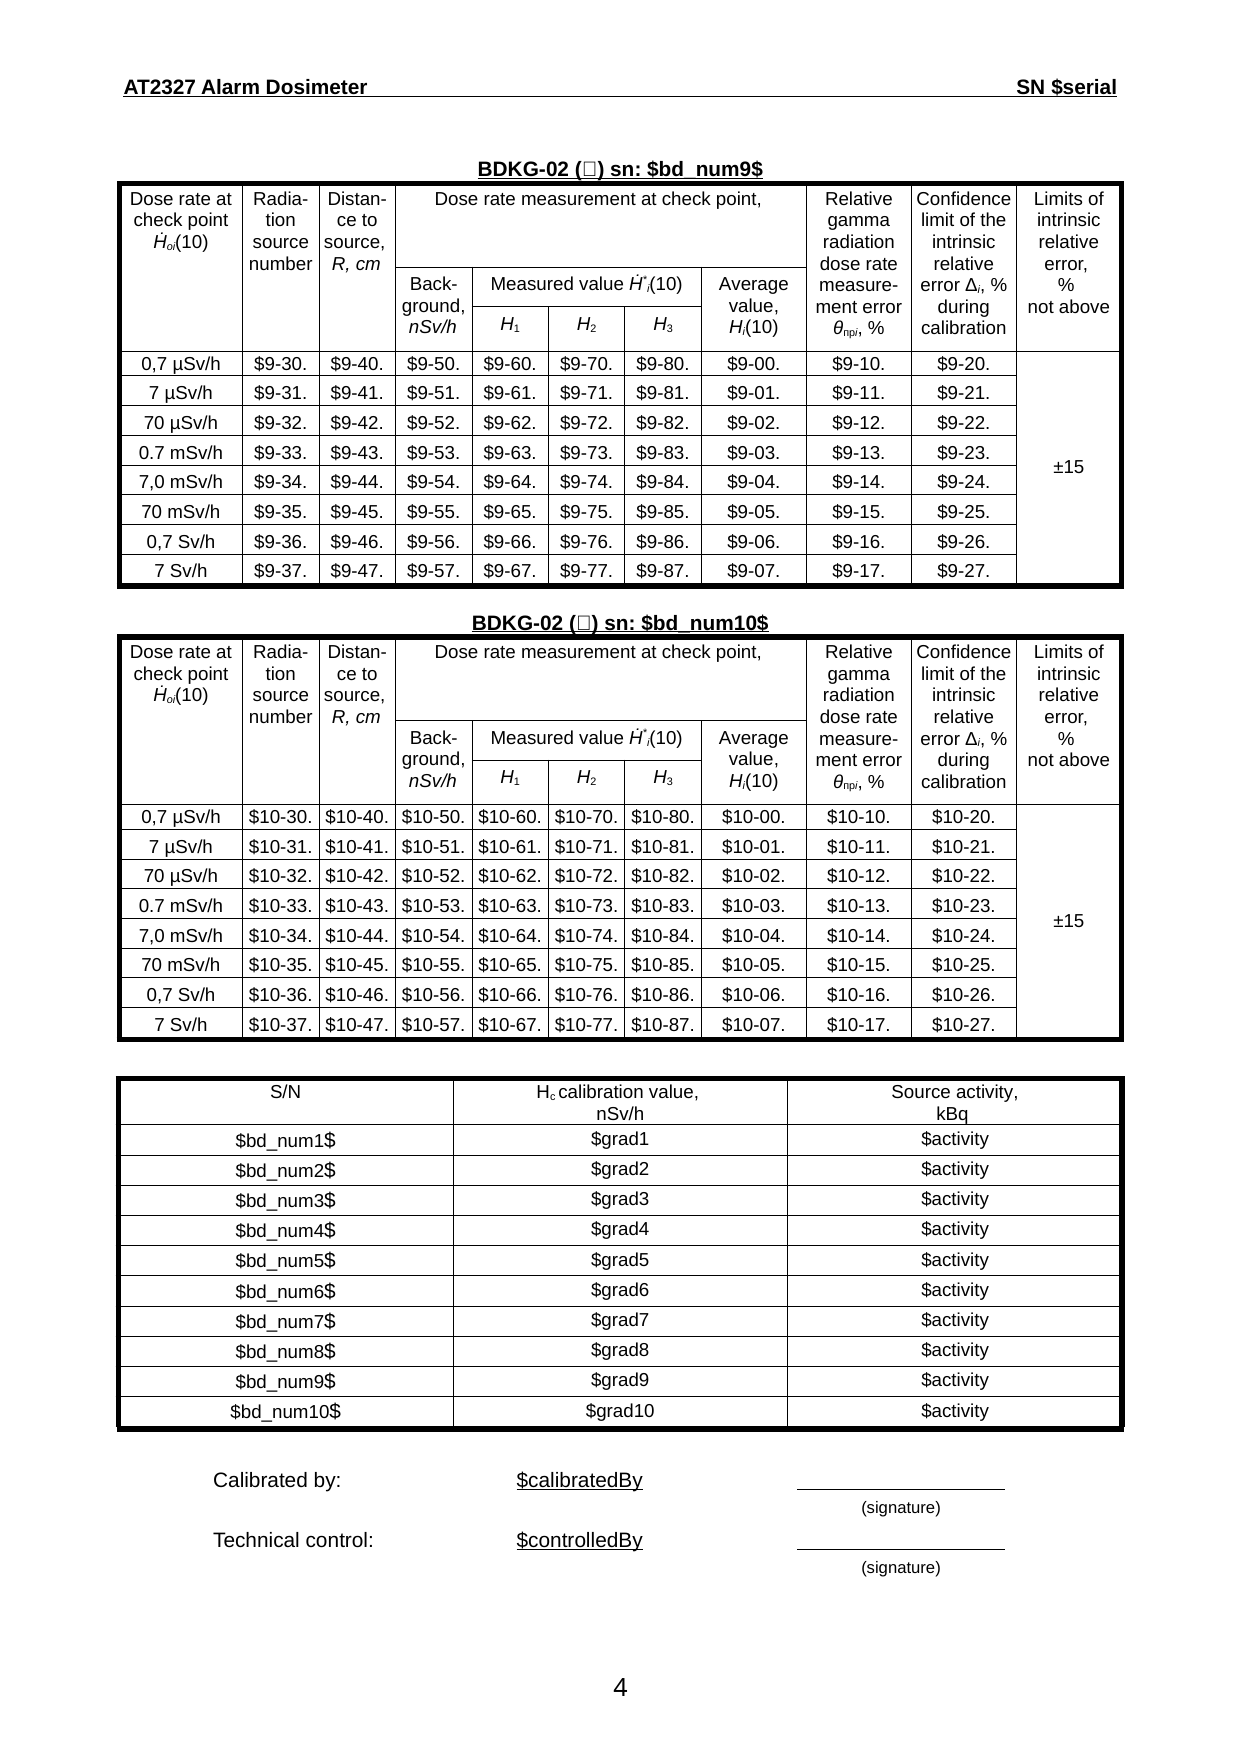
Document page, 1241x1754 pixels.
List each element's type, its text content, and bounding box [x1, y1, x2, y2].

table_cell [771, 1525, 1030, 1555]
table_cell $10-02. [702, 860, 806, 888]
table_cell Technical control: [210, 1525, 513, 1555]
table_cell $10-83. [625, 889, 701, 918]
table_cell $10-73. [549, 889, 624, 918]
table_cell $10-42. [320, 860, 395, 888]
table_cell $9-22. [912, 406, 1016, 435]
table_header $activity [788, 1186, 1119, 1215]
table_cell $9-87. [625, 555, 701, 583]
table_cell $9-01. [702, 376, 806, 405]
table_cell Back-ground, nSv/h [396, 721, 472, 804]
table_cell 0,7 Sv/h [122, 525, 242, 553]
table_cell Limits of intrinsic relative error, % not above [1017, 186, 1119, 351]
table_cell $10-32. [243, 860, 319, 888]
table_cell $10-12. [807, 860, 911, 888]
table_cell $9-55. [396, 495, 472, 524]
table_header $grad3 [454, 1186, 787, 1215]
table_cell $10-84. [625, 919, 701, 948]
table_cell $9-00. [702, 352, 806, 375]
table_cell $10-15. [807, 949, 911, 977]
table_header $bd_num6$ [121, 1276, 453, 1306]
table_cell $9-64. [473, 466, 548, 494]
table_cell H3 [625, 307, 701, 351]
table_cell $9-72. [549, 406, 624, 435]
table_header $bd_num8$ [121, 1337, 453, 1366]
table_cell $10-41. [320, 830, 395, 858]
table_cell 0,7 µSv/h [122, 805, 242, 829]
table_header $activity [788, 1246, 1119, 1275]
table_header $activity [788, 1125, 1119, 1154]
table_cell $10-75. [549, 949, 624, 977]
table_cell $9-27. [912, 555, 1016, 583]
table_cell $9-42. [320, 406, 395, 435]
table_cell $10-81. [625, 830, 701, 858]
table_cell Measured value Ḣ*i(10) [473, 268, 701, 306]
table_cell $9-84. [625, 466, 701, 494]
table_cell $9-76. [549, 525, 624, 553]
table_cell $9-31. [243, 376, 319, 405]
table_cell Dose rate at check point Ḣoi(10) [122, 186, 242, 351]
table_cell 0.7 mSv/h [122, 436, 242, 464]
table_header $grad4 [454, 1216, 787, 1245]
table_header [117, 1432, 1123, 1465]
table_cell $10-14. [807, 919, 911, 948]
table_cell $10-66. [473, 978, 548, 1007]
table_cell $9-74. [549, 466, 624, 494]
table_header $bd_num5$ [121, 1246, 453, 1275]
table_cell $10-63. [473, 889, 548, 918]
table_header $bd_num10$ [121, 1397, 453, 1426]
table_cell $10-21. [912, 830, 1016, 858]
table_cell Average value, Hi(10) [702, 721, 806, 804]
table_cell $10-60. [473, 805, 548, 829]
table_cell $9-82. [625, 406, 701, 435]
table_cell $9-65. [473, 495, 548, 524]
table_cell $10-54. [396, 919, 472, 948]
table_cell $10-64. [473, 919, 548, 948]
table_cell $9-44. [320, 466, 395, 494]
table_header S/N [121, 1081, 453, 1124]
table_cell $10-40. [320, 805, 395, 829]
table_cell [514, 1555, 771, 1585]
table_cell Radia-tion source number [243, 186, 319, 351]
table_header $grad1 [454, 1125, 787, 1154]
table_cell Distan-ce to source, R, сm [320, 186, 395, 351]
table_cell $10-17. [807, 1008, 911, 1037]
table_cell $9-07. [702, 555, 806, 583]
table_header $grad8 [454, 1337, 787, 1366]
table_cell $10-57. [396, 1008, 472, 1037]
table_cell $9-83. [625, 436, 701, 464]
table_cell $10-06. [702, 978, 806, 1007]
table_cell $10-25. [912, 949, 1016, 977]
table_cell $9-15. [807, 495, 911, 524]
table_cell $10-77. [549, 1008, 624, 1037]
table_cell $10-70. [549, 805, 624, 829]
table_cell $10-20. [912, 805, 1016, 829]
table_header $grad7 [454, 1307, 787, 1336]
table_cell $9-11. [807, 376, 911, 405]
table_cell $10-72. [549, 860, 624, 888]
table_cell $10-44. [320, 919, 395, 948]
table_cell $10-13. [807, 889, 911, 918]
table_cell $9-62. [473, 406, 548, 435]
table_cell $9-80. [625, 352, 701, 375]
table_cell $10-86. [625, 978, 701, 1007]
table_header $bd_num1$ [121, 1125, 453, 1154]
table_header $activity [788, 1156, 1119, 1185]
table_cell $10-55. [396, 949, 472, 977]
table_cell $9-52. [396, 406, 472, 435]
table_header BDKG-02 () sn: $bd_num10$ [119, 589, 1121, 634]
table_cell 0.7 mSv/h [122, 889, 242, 918]
table_cell $9-53. [396, 436, 472, 464]
table_header $activity [788, 1276, 1119, 1306]
table_cell 7 Sv/h [122, 555, 242, 583]
table_cell $10-22. [912, 860, 1016, 888]
table_cell Confidence limit of the intrinsic relative error Δi, % during calibration [912, 186, 1016, 351]
table_cell $10-53. [396, 889, 472, 918]
table_cell $10-45. [320, 949, 395, 977]
table_header Source activity, kBq [788, 1081, 1119, 1124]
table_cell $9-24. [912, 466, 1016, 494]
table_cell $9-06. [702, 525, 806, 553]
table_cell $9-36. [243, 525, 319, 553]
table_cell $9-43. [320, 436, 395, 464]
table_cell $10-05. [702, 949, 806, 977]
table_cell $9-75. [549, 495, 624, 524]
table_header $bd_num9$ [121, 1367, 453, 1396]
table_cell $9-60. [473, 352, 548, 375]
table_cell 70 mSv/h [122, 949, 242, 977]
table_cell Radia-tion source number [243, 640, 319, 804]
table_cell $9-45. [320, 495, 395, 524]
table_cell $10-50. [396, 805, 472, 829]
table_cell Relative gamma radiation dose rate measure-ment error θпрi, % [807, 640, 911, 804]
table_cell $9-73. [549, 436, 624, 464]
table_cell $10-80. [625, 805, 701, 829]
table_cell $10-01. [702, 830, 806, 858]
table_cell H2 [549, 761, 624, 804]
table_cell $10-47. [320, 1008, 395, 1037]
table_cell H1 [473, 307, 548, 351]
table_header BDKG-02 () sn: $bd_num9$ [119, 135, 1121, 181]
table_cell 0,7 µSv/h [122, 352, 242, 375]
table_cell $9-77. [549, 555, 624, 583]
table_cell $10-74. [549, 919, 624, 948]
table_cell Average value, Hi(10) [702, 268, 806, 351]
table_cell $10-34. [243, 919, 319, 948]
table_cell $9-81. [625, 376, 701, 405]
table_cell 70 mSv/h [122, 495, 242, 524]
table_cell Distan-ce to source, R, сm [320, 640, 395, 804]
table_cell $9-05. [702, 495, 806, 524]
table_cell $9-40. [320, 352, 395, 375]
table_cell $9-70. [549, 352, 624, 375]
table_cell $9-10. [807, 352, 911, 375]
table_header $activity [788, 1367, 1119, 1396]
table_header $activity [788, 1337, 1119, 1366]
table_cell $9-20. [912, 352, 1016, 375]
table_cell $10-07. [702, 1008, 806, 1037]
table_cell $10-67. [473, 1008, 548, 1037]
table_cell $9-03. [702, 436, 806, 464]
table_cell $10-26. [912, 978, 1016, 1007]
table_header $bd_num4$ [121, 1216, 453, 1245]
table_cell $10-10. [807, 805, 911, 829]
table_cell [514, 1495, 771, 1525]
table_cell $10-61. [473, 830, 548, 858]
table_cell $10-65. [473, 949, 548, 977]
table_cell $10-04. [702, 919, 806, 948]
table_cell $9-47. [320, 555, 395, 583]
table_cell $9-30. [243, 352, 319, 375]
table_header Calibrated by: [210, 1465, 513, 1495]
table_cell $9-12. [807, 406, 911, 435]
table_cell $10-76. [549, 978, 624, 1007]
table_cell $9-85. [625, 495, 701, 524]
table_cell 7,0 mSv/h [122, 466, 242, 494]
table_header $bd_num2$ [121, 1156, 453, 1185]
table_header [771, 1465, 1030, 1495]
table_cell $10-11. [807, 830, 911, 858]
table_cell 0,7 Sv/h [122, 978, 242, 1007]
table_cell $10-46. [320, 978, 395, 1007]
table_cell $9-04. [702, 466, 806, 494]
table_cell (signature) [771, 1555, 1030, 1585]
table_cell 70 µSv/h [122, 406, 242, 435]
table_cell $9-71. [549, 376, 624, 405]
table_cell $10-36. [243, 978, 319, 1007]
table_cell $9-86. [625, 525, 701, 553]
table_cell $9-67. [473, 555, 548, 583]
table_header $activity [788, 1216, 1119, 1245]
table_cell $9-46. [320, 525, 395, 553]
table_cell ±15 [1017, 805, 1119, 1037]
table_cell $10-62. [473, 860, 548, 888]
table_cell $9-66. [473, 525, 548, 553]
table_cell $10-31. [243, 830, 319, 858]
table_cell $10-71. [549, 830, 624, 858]
table_header $grad6 [454, 1276, 787, 1306]
table_cell (signature) [771, 1495, 1030, 1525]
table_cell $9-32. [243, 406, 319, 435]
table_cell $9-56. [396, 525, 472, 553]
table_header $bd_num7$ [121, 1307, 453, 1336]
table_cell $9-21. [912, 376, 1016, 405]
table_cell $controlledBy [514, 1525, 771, 1555]
table_cell Dose rate measurement at check point, [396, 640, 806, 720]
table_header $grad9 [454, 1367, 787, 1396]
table_cell Relative gamma radiation dose rate measure-ment error θпрi, % [807, 186, 911, 351]
table_cell $9-61. [473, 376, 548, 405]
table_cell $9-13. [807, 436, 911, 464]
table_header $activity [788, 1397, 1119, 1426]
table_cell H1 [473, 761, 548, 804]
table_cell $9-25. [912, 495, 1016, 524]
table_cell H3 [625, 761, 701, 804]
table_cell $10-85. [625, 949, 701, 977]
table_cell Back-ground, nSv/h [396, 268, 472, 351]
table_cell $10-16. [807, 978, 911, 1007]
table_cell $10-43. [320, 889, 395, 918]
table_cell $9-17. [807, 555, 911, 583]
table_cell $9-34. [243, 466, 319, 494]
table_cell 7 µSv/h [122, 376, 242, 405]
table_cell $10-82. [625, 860, 701, 888]
table_header $calibratedBy [514, 1465, 771, 1495]
table_cell $9-26. [912, 525, 1016, 553]
table_cell $9-23. [912, 436, 1016, 464]
table_cell $9-35. [243, 495, 319, 524]
table_cell $9-41. [320, 376, 395, 405]
table_cell $10-87. [625, 1008, 701, 1037]
table_cell $10-30. [243, 805, 319, 829]
table_cell 7 Sv/h [122, 1008, 242, 1037]
table_cell 7,0 mSv/h [122, 919, 242, 948]
table_cell Dose rate measurement at check point, [396, 186, 806, 267]
table_cell Measured value Ḣ*i(10) [473, 721, 701, 759]
table_cell 7 µSv/h [122, 830, 242, 858]
table_cell $10-33. [243, 889, 319, 918]
table_cell $10-52. [396, 860, 472, 888]
table_header $activity [788, 1307, 1119, 1336]
table_cell $9-57. [396, 555, 472, 583]
table_cell $10-00. [702, 805, 806, 829]
table_cell $10-37. [243, 1008, 319, 1037]
table_cell H2 [549, 307, 624, 351]
table_cell $10-27. [912, 1008, 1016, 1037]
table_cell [210, 1555, 513, 1585]
table_cell $9-63. [473, 436, 548, 464]
table_header $bd_num3$ [121, 1186, 453, 1215]
table_header $grad5 [454, 1246, 787, 1275]
table_cell $9-50. [396, 352, 472, 375]
table_cell $9-51. [396, 376, 472, 405]
table_cell Confidence limit of the intrinsic relative error Δi, % during calibration [912, 640, 1016, 804]
table_cell $9-14. [807, 466, 911, 494]
table_cell $9-16. [807, 525, 911, 553]
table_cell Limits of intrinsic relative error, % not above [1017, 640, 1119, 804]
table_cell $9-37. [243, 555, 319, 583]
table_cell $9-54. [396, 466, 472, 494]
table_cell $10-56. [396, 978, 472, 1007]
table_cell $10-24. [912, 919, 1016, 948]
table_cell $10-23. [912, 889, 1016, 918]
table_header $grad10 [454, 1397, 787, 1426]
table_cell Dose rate at check point Ḣoi(10) [122, 640, 242, 804]
table_cell $9-02. [702, 406, 806, 435]
table_cell $10-51. [396, 830, 472, 858]
table_cell [210, 1495, 513, 1525]
table_cell $9-33. [243, 436, 319, 464]
table_cell $10-35. [243, 949, 319, 977]
table_header Нс calibration value, nSv/h [454, 1081, 787, 1124]
table_cell $10-03. [702, 889, 806, 918]
table_header $grad2 [454, 1156, 787, 1185]
table_cell 70 µSv/h [122, 860, 242, 888]
table_cell ±15 [1017, 352, 1119, 583]
